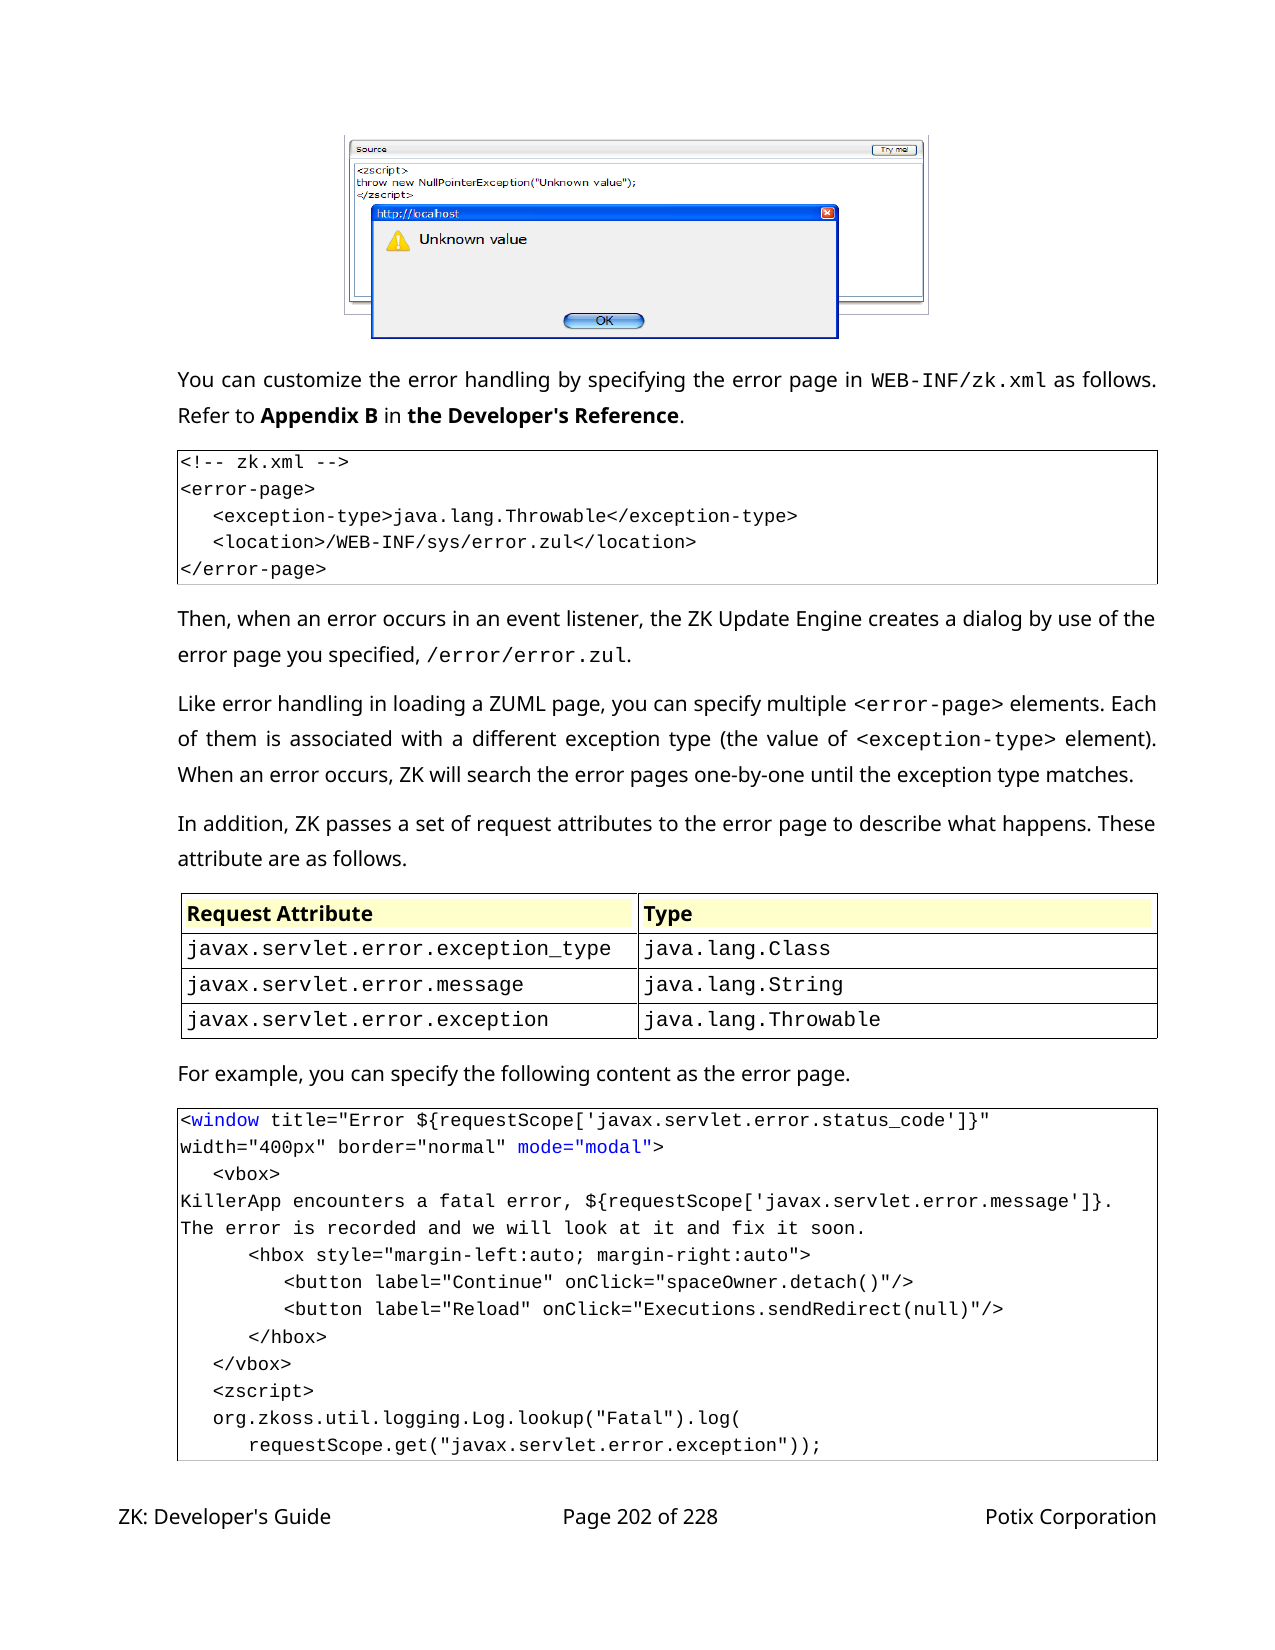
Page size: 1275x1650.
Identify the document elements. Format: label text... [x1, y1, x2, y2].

text KillerApp encounters a fatal error, ${requestScope['javax.servlet.error.message']}. The error is recorded and we will look at it and fix it soon. [178, 1189, 1157, 1240]
table_header Request Attribute [182, 894, 637, 933]
text <!-- zk.xml --> [178, 451, 1157, 474]
table_cell javax.servlet.error.exception [182, 1004, 637, 1038]
text You can customize the error handling by specifying the error page in WEB-INF/zk.xml as follows. Refer to Appendix B in the Developer's Reference. [177, 365, 1157, 429]
text </hbox> [178, 1324, 1157, 1349]
text width="400px" border="normal" mode="modal"> [178, 1135, 1157, 1159]
text <window title="Error ${requestScope['javax.servlet.error.status_code']}" [178, 1109, 1157, 1132]
text <button label="Reload" onClick="Executions.sendRedirect(null)"/> [178, 1297, 1157, 1322]
table_cell java.lang.String [639, 969, 1157, 1003]
picture [342, 135, 933, 341]
text requestScope.get("javax.servlet.error.exception")); [178, 1433, 1157, 1460]
table_cell javax.servlet.error.message [182, 969, 637, 1003]
text For example, you can specify the following content as the error page. [177, 1059, 1157, 1087]
text In addition, ZK passes a set of request attributes to the error page to describe what happens. These attribute are as follows. [177, 809, 1157, 872]
table_cell javax.servlet.error.exception_type [182, 934, 637, 968]
text Then, when an error occurs in an event listener, the ZK Update Engine creates a dialog by use of the error page you specified, /error/error.zul. [177, 604, 1157, 668]
text <button label="Continue" onClick="spaceOwner.detach()"/> [178, 1270, 1157, 1294]
text </vbox> [178, 1352, 1157, 1376]
table_cell java.lang.Class [639, 934, 1157, 968]
text <vbox> [178, 1162, 1157, 1186]
text <hbox style="margin-left:auto; margin-right:auto"> [178, 1243, 1157, 1267]
text <error-page> <exception-type>java.lang.Throwable</exception-type> <location>/WEB-INF/sys/error.zul</location> </error-page> [178, 477, 1157, 584]
table_header Type [639, 894, 1157, 933]
text <zscript> [178, 1379, 1157, 1403]
table_cell java.lang.Throwable [639, 1004, 1157, 1038]
text org.zkoss.util.logging.Log.lookup("Fatal").log( [178, 1406, 1157, 1430]
text Like error handling in loading a ZUML page, you can specify multiple <error-page> elements. Each of them is associated with a different exception type (the value of <exception-type> element). When an error occurs, ZK will search the error pages one-by-one until the exception type matches. [177, 689, 1157, 788]
